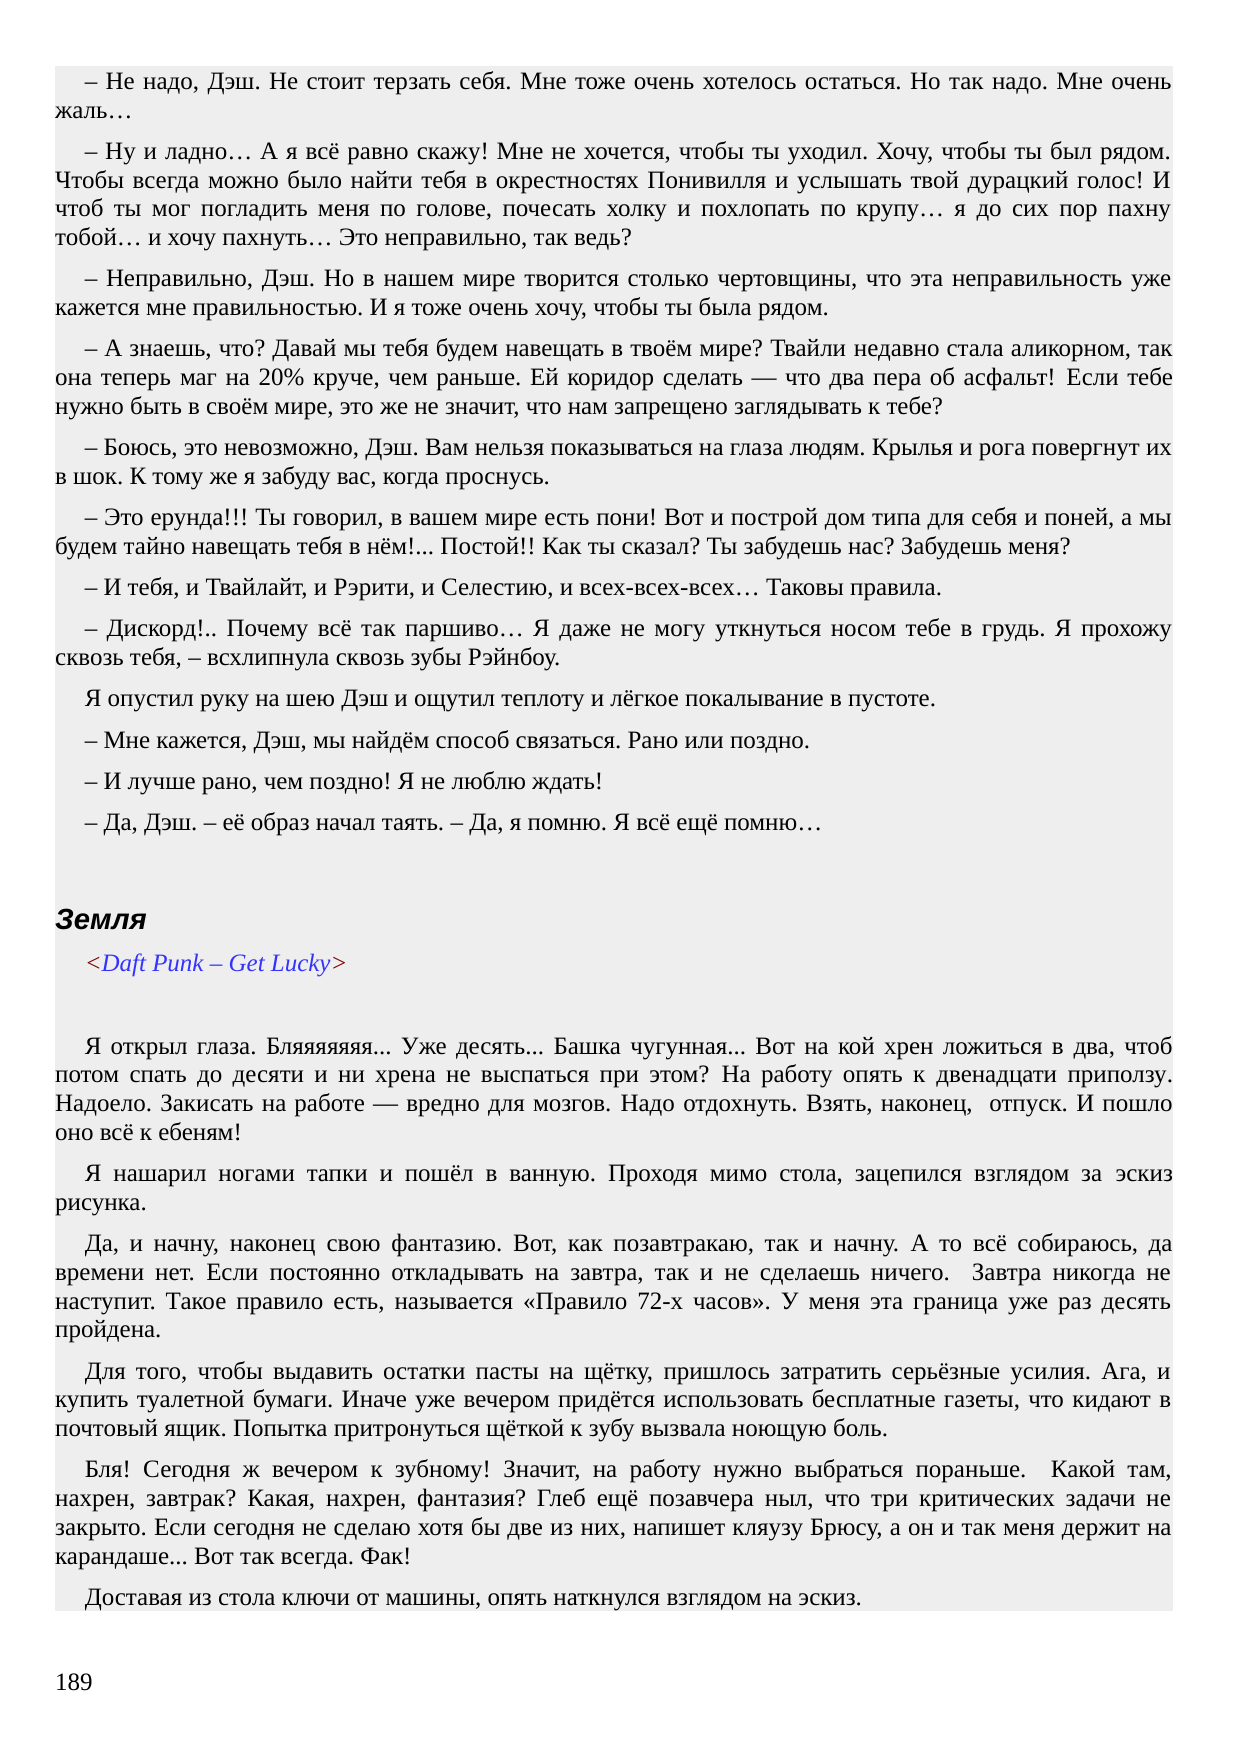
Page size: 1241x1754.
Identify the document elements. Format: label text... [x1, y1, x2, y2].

text <Daft Punk – Get Lucky> [55, 948, 1173, 977]
text Доставая из стола ключи от машины, опять наткнулся взглядом на эскиз. [55, 1582, 1173, 1611]
text – И тебя, и Твайлайт, и Рэрити, и Селестию, и всех-всех-всех… Таковы правила. [55, 572, 1173, 601]
text – Неправильно, Дэш. Но в нашем мире творится столько чертовщины, что эта неправильность уже кажется мне правильностью. И я тоже очень хочу, чтобы ты была рядом. [55, 263, 1173, 321]
text – Ну и ладно… А я всё равно скажу! Мне не хочется, чтобы ты уходил. Хочу, чтобы ты был рядом. Чтобы всегда можно было найти тебя в окрестностях Понивилля и услышать твой дурацкий голос! И чтоб ты мог погладить меня по голове, почесать холку и похлопать по крупу… я до сих пор пахну тобой… и хочу пахнуть… Это неправильно, так ведь? [55, 136, 1173, 251]
text – Не надо, Дэш. Не стоит терзать себя. Мне тоже очень хотелось остаться. Но так надо. Мне очень жаль… [55, 66, 1173, 123]
text – А знаешь, что? Давай мы тебя будем навещать в твоём мире? Твайли недавно стала аликорном, так она теперь маг на 20% круче, чем раньше. Ей коридор сделать — что два пера об асфальт! Если тебе нужно быть в своём мире, это же не значит, что нам запрещено заглядывать к тебе? [55, 333, 1173, 420]
text Да, и начну, наконец свою фантазию. Вот, как позавтракаю, так и начну. А то всё собираюсь, да времени нет. Если постоянно откладывать на завтра, так и не сделаешь ничего. Завтра никогда не наступит. Такое правило есть, называется «Правило 72-х часов». У меня эта граница уже раз десять пройдена. [55, 1228, 1173, 1343]
text Я нашарил ногами тапки и пошёл в ванную. Проходя мимо стола, зацепился взглядом за эскиз рисунка. [55, 1158, 1173, 1216]
text Бля! Сегодня ж вечером к зубному! Значит, на работу нужно выбраться пораньше. Какой там, нахрен, завтрак? Какая, нахрен, фантазия? Глеб ещё позавчера ныл, что три критических задачи не закрыто. Если сегодня не сделаю хотя бы две из них, напишет кляузу Брюсу, а он и так меня держит на карандаше... Вот так всегда. Фак! [55, 1454, 1173, 1569]
text – И лучше рано, чем поздно! Я не люблю ждать! [55, 766, 1173, 795]
text Я открыл глаза. Бляяяяяяя... Уже десять... Башка чугунная... Вот на кой хрен ложиться в два, чтоб потом спать до десяти и ни хрена не выспаться при этом? На работу опять к двенадцати приползу. Надоело. Закисать на работе — вредно для мозгов. Надо отдохнуть. Взять, наконец, отпуск. И пошло оно всё к ебеням! [55, 1031, 1173, 1146]
text – Дискорд!.. Почему всё так паршиво… Я даже не могу уткнуться носом тебе в грудь. Я прохожу сквозь тебя, – всхлипнула сквозь зубы Рэйнбоу. [55, 613, 1173, 671]
text – Да, Дэш. – её образ начал таять. – Да, я помню. Я всё ещё помню… [55, 807, 1173, 836]
text – Это ерунда!!! Ты говорил, в вашем мире есть пони! Вот и построй дом типа для себя и поней, а мы будем тайно навещать тебя в нём!... Постой!! Как ты сказал? Ты забудешь нас? Забудешь меня? [55, 502, 1173, 560]
subtitle Земля [55, 902, 1173, 936]
text Для того, чтобы выдавить остатки пасты на щётку, пришлось затратить серьёзные усилия. Ага, и купить туалетной бумаги. Иначе уже вечером придётся использовать бесплатные газеты, что кидают в почтовый ящик. Попытка притронуться щёткой к зубу вызвала ноющую боль. [55, 1356, 1173, 1442]
text – Боюсь, это невозможно, Дэш. Вам нельзя показываться на глаза людям. Крылья и рога повергнут их в шок. К тому же я забуду вас, когда проснусь. [55, 432, 1173, 490]
text Я опустил руку на шею Дэш и ощутил теплоту и лёгкое покалывание в пустоте. [55, 683, 1173, 712]
text – Мне кажется, Дэш, мы найдём способ связаться. Рано или поздно. [55, 725, 1173, 753]
